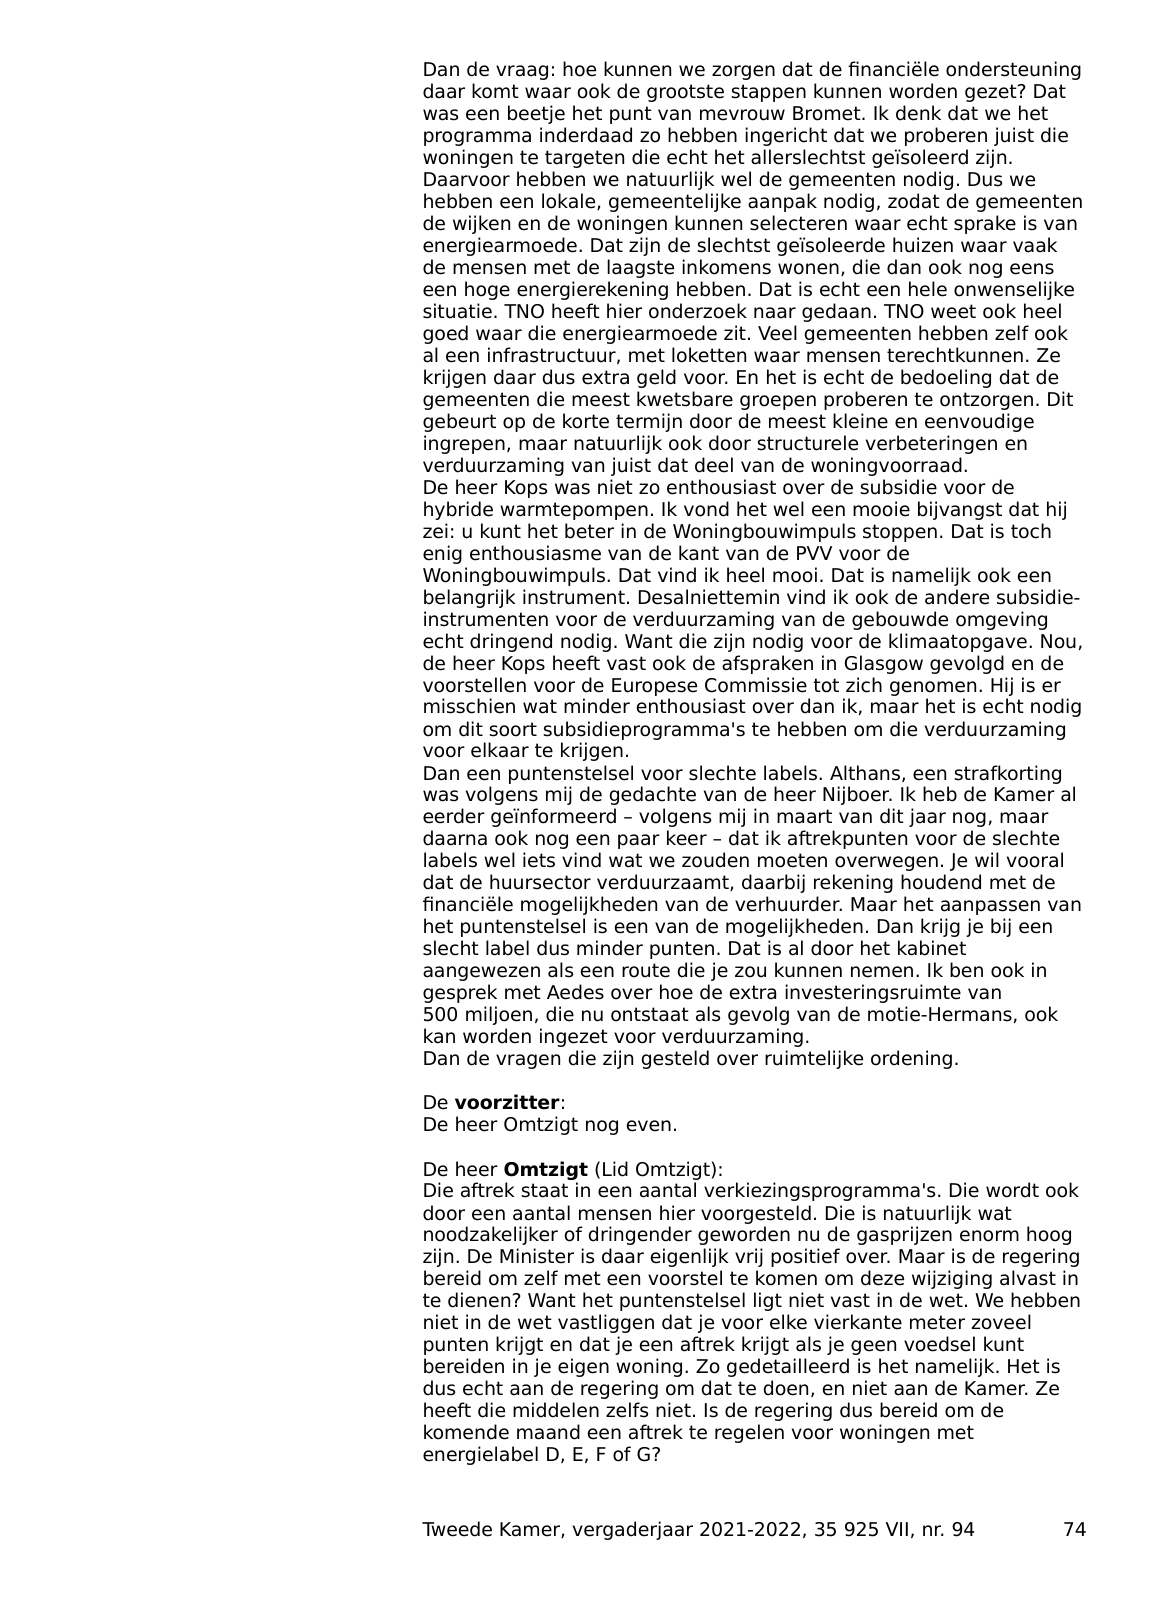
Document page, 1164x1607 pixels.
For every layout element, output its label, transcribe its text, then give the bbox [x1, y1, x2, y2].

text Die aftrek staat in een aantal verkiezingsprogramma's. Die wordt ook door een aantal mensen hier voorgesteld. Die is natuurlijk wat noodzakelijker of dringender geworden nu de gasprijzen enorm hoog zijn. De Minister is daar eigenlijk vrij positief over. Maar is de regering bereid om zelf met een voorstel te komen om deze wijziging alvast in te dienen? Want het puntenstelsel ligt niet vast in de wet. We hebben niet in de wet vastliggen dat je voor elke vierkante meter zoveel punten krijgt en dat je een aftrek krijgt als je geen voedsel kunt bereiden in je eigen woning. Zo gedetailleerd is het namelijk. Het is dus echt aan de regering om dat te doen, en niet aan de Kamer. Ze heeft die middelen zelfs niet. Is de regering dus bereid om de komende maand een aftrek te regelen voor woningen met energielabel D, E, F of G? [422, 1180, 1087, 1466]
text De heer Omtzigt nog even. [422, 1114, 1087, 1136]
text De heer Omtzigt (Lid Omtzigt): [422, 1158, 1087, 1180]
text Dan de vragen die zijn gesteld over ruimtelijke ordening. [422, 1048, 1087, 1070]
text Dan een puntenstelsel voor slechte labels. Althans, een strafkorting was volgens mij de gedachte van de heer Nijboer. Ik heb de Kamer al eerder geïnformeerd – volgens mij in maart van dit jaar nog, maar daarna ook nog een paar keer – dat ik aftrekpunten voor de slechte labels wel iets vind wat we zouden moeten overwegen. Je wil vooral dat de huursector verduurzaamt, daarbij rekening houdend met de financiële mogelijkheden van de verhuurder. Maar het aanpassen van het puntenstelsel is een van de mogelijkheden. Dan krijg je bij een slecht label dus minder punten. Dat is al door het kabinet aangewezen als een route die je zou kunnen nemen. Ik ben ook in gesprek met Aedes over hoe de extra investeringsruimte van 500 miljoen, die nu ontstaat als gevolg van de motie-Hermans, ook kan worden ingezet voor verduurzaming. [422, 762, 1087, 1048]
text De voorzitter: [422, 1092, 1087, 1114]
text Dan de vraag: hoe kunnen we zorgen dat de financiële ondersteuning daar komt waar ook de grootste stappen kunnen worden gezet? Dat was een beetje het punt van mevrouw Bromet. Ik denk dat we het programma inderdaad zo hebben ingericht dat we proberen juist die woningen te targeten die echt het allerslechtst geïsoleerd zijn. Daarvoor hebben we natuurlijk wel de gemeenten nodig. Dus we hebben een lokale, gemeentelijke aanpak nodig, zodat de gemeenten de wijken en de woningen kunnen selecteren waar echt sprake is van energiearmoede. Dat zijn de slechtst geïsoleerde huizen waar vaak de mensen met de laagste inkomens wonen, die dan ook nog eens een hoge energierekening hebben. Dat is echt een hele onwenselijke situatie. TNO heeft hier onderzoek naar gedaan. TNO weet ook heel goed waar die energiearmoede zit. Veel gemeenten hebben zelf ook al een infrastructuur, met loketten waar mensen terechtkunnen. Ze krijgen daar dus extra geld voor. En het is echt de bedoeling dat de gemeenten die meest kwetsbare groepen proberen te ontzorgen. Dit gebeurt op de korte termijn door de meest kleine en eenvoudige ingrepen, maar natuurlijk ook door structurele verbeteringen en verduurzaming van juist dat deel van de woningvoorraad. [422, 59, 1087, 477]
text De heer Kops was niet zo enthousiast over de subsidie voor de hybride warmtepompen. Ik vond het wel een mooie bijvangst dat hij zei: u kunt het beter in de Woningbouwimpuls stoppen. Dat is toch enig enthousiasme van de kant van de PVV voor de Woningbouwimpuls. Dat vind ik heel mooi. Dat is namelijk ook een belangrijk instrument. Desalniettemin vind ik ook de andere subsidie-instrumenten voor de verduurzaming van de gebouwde omgeving echt dringend nodig. Want die zijn nodig voor de klimaatopgave. Nou, de heer Kops heeft vast ook de afspraken in Glasgow gevolgd en de voorstellen voor de Europese Commissie tot zich genomen. Hij is er misschien wat minder enthousiast over dan ik, maar het is echt nodig om dit soort subsidieprogramma's te hebben om die verduurzaming voor elkaar te krijgen. [422, 477, 1087, 762]
